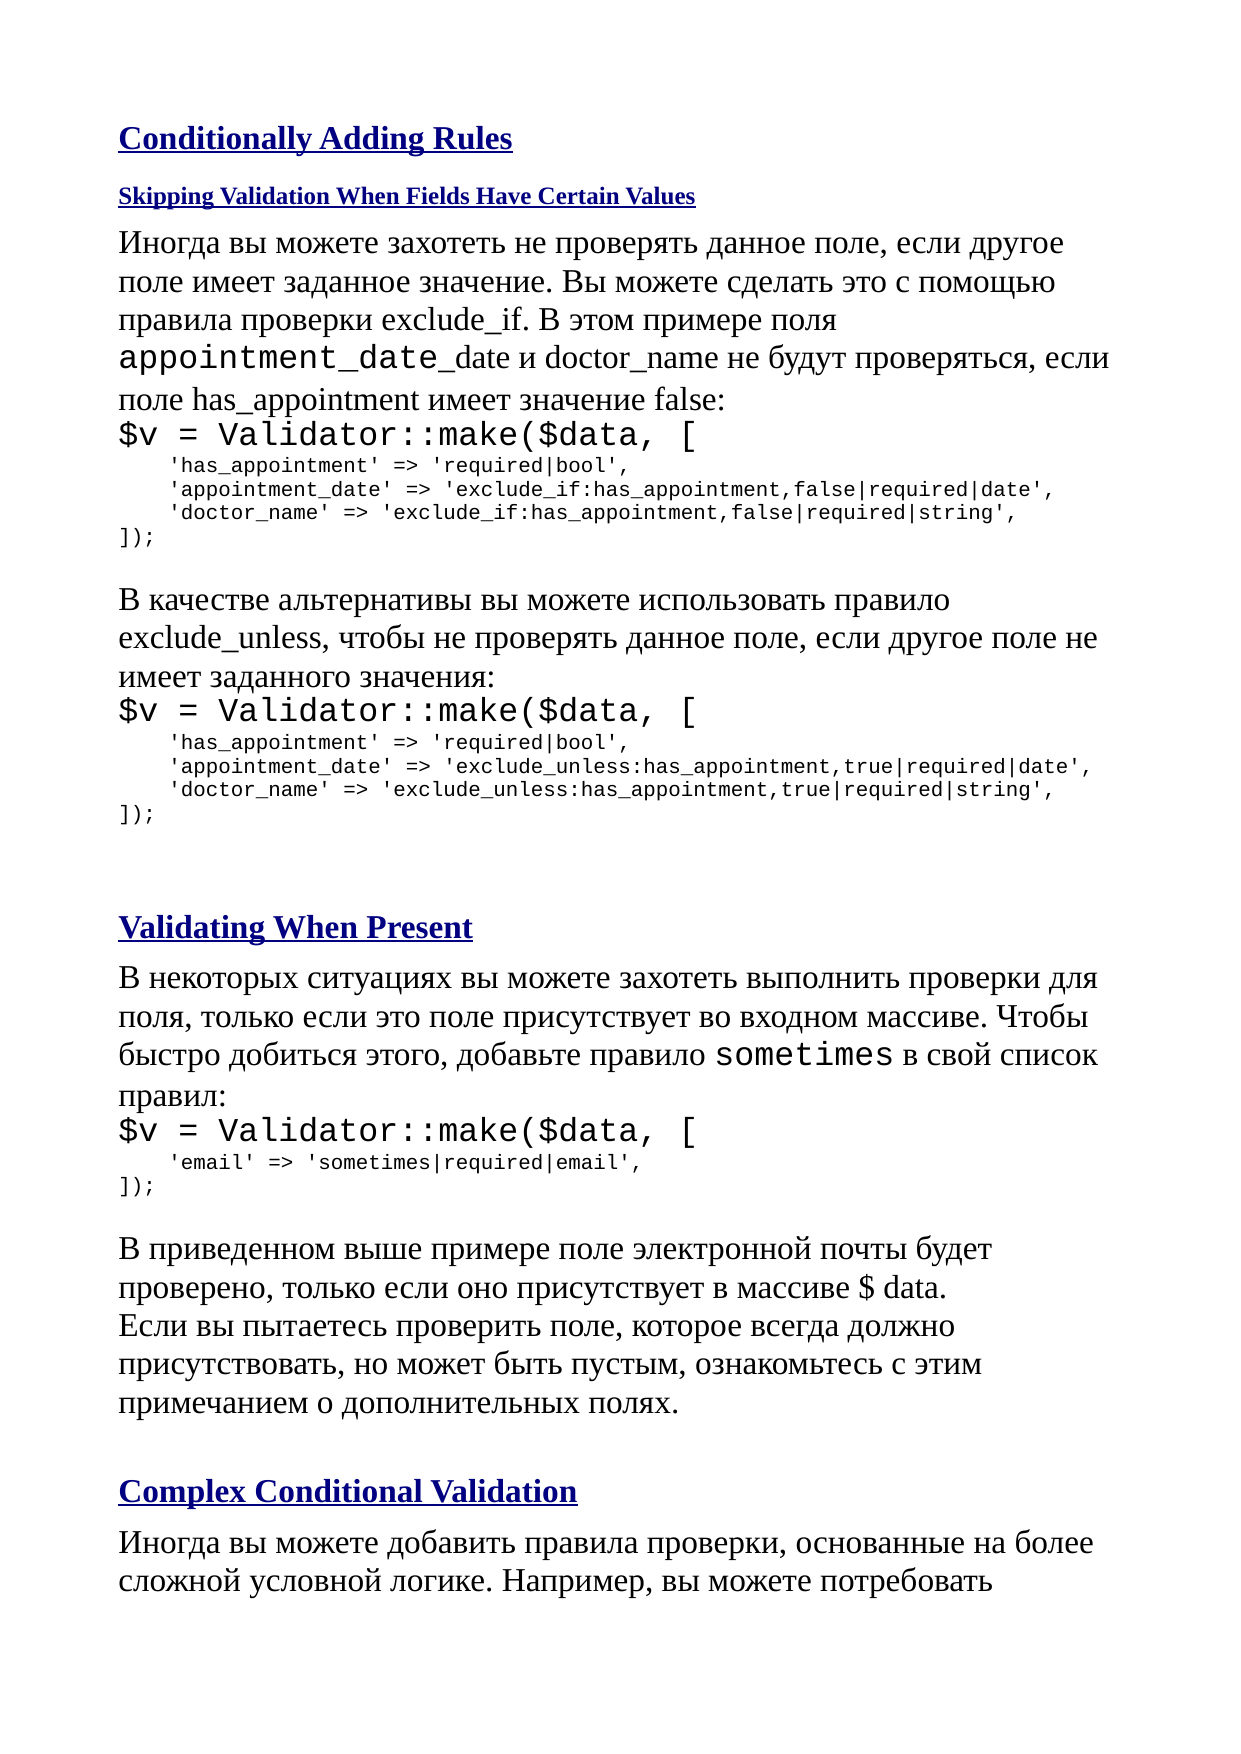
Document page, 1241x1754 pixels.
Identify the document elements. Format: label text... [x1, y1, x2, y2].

text 'has_appointment' => 'required|bool', [118, 732, 1122, 756]
text 'email' => 'sometimes|required|email', [118, 1152, 1122, 1175]
subtitle Validating When Present [118, 907, 1122, 945]
text Иногда вы можете захотеть не проверять данное поле, если другое поле имеет заданное значение. Вы можете сделать это с помощью правила проверки exclude_if. В этом примере поля appointment_date_date и doctor_name не будут проверяться, если поле has_appointment имеет значение false: [118, 223, 1122, 417]
text В качестве альтернативы вы можете использовать правило exclude_unless, чтобы не проверять данное поле, если другое поле не имеет заданного значения: [118, 579, 1122, 694]
text $v = Validator::make($data, [ [118, 1114, 1122, 1152]
text 'doctor_name' => 'exclude_if:has_appointment,false|required|string', [118, 502, 1122, 526]
text ]); [118, 803, 1122, 827]
subtitle Complex Conditional Validation [118, 1471, 1122, 1509]
text $v = Validator::make($data, [ [118, 694, 1122, 732]
text Если вы пытаетесь проверить поле, которое всегда должно присутствовать, но может быть пустым, ознакомьтесь с этим примечанием о дополнительных полях. [118, 1305, 1122, 1420]
text 'doctor_name' => 'exclude_unless:has_appointment,true|required|string', [118, 779, 1122, 803]
text 'appointment_date' => 'exclude_unless:has_appointment,true|required|date', [118, 756, 1122, 779]
text В некоторых ситуациях вы можете захотеть выполнить проверки для поля, только если это поле присутствует во входном массиве. Чтобы быстро добиться этого, добавьте правило sometimes в свой список правил: [118, 958, 1122, 1114]
text ]); [118, 526, 1122, 550]
text ]); [118, 1175, 1122, 1199]
text 'appointment_date' => 'exclude_if:has_appointment,false|required|date', [118, 479, 1122, 502]
text Иногда вы можете добавить правила проверки, основанные на более сложной условной логике. Например, вы можете потребовать [118, 1522, 1122, 1598]
subtitle Conditionally Adding Rules [118, 118, 1122, 156]
text 'has_appointment' => 'required|bool', [118, 455, 1122, 479]
text В приведенном выше примере поле электронной почты будет проверено, только если оно присутствует в массиве $ data. [118, 1228, 1122, 1305]
subtitle Skipping Validation When Fields Have Certain Values [118, 181, 1122, 210]
text $v = Validator::make($data, [ [118, 417, 1122, 455]
